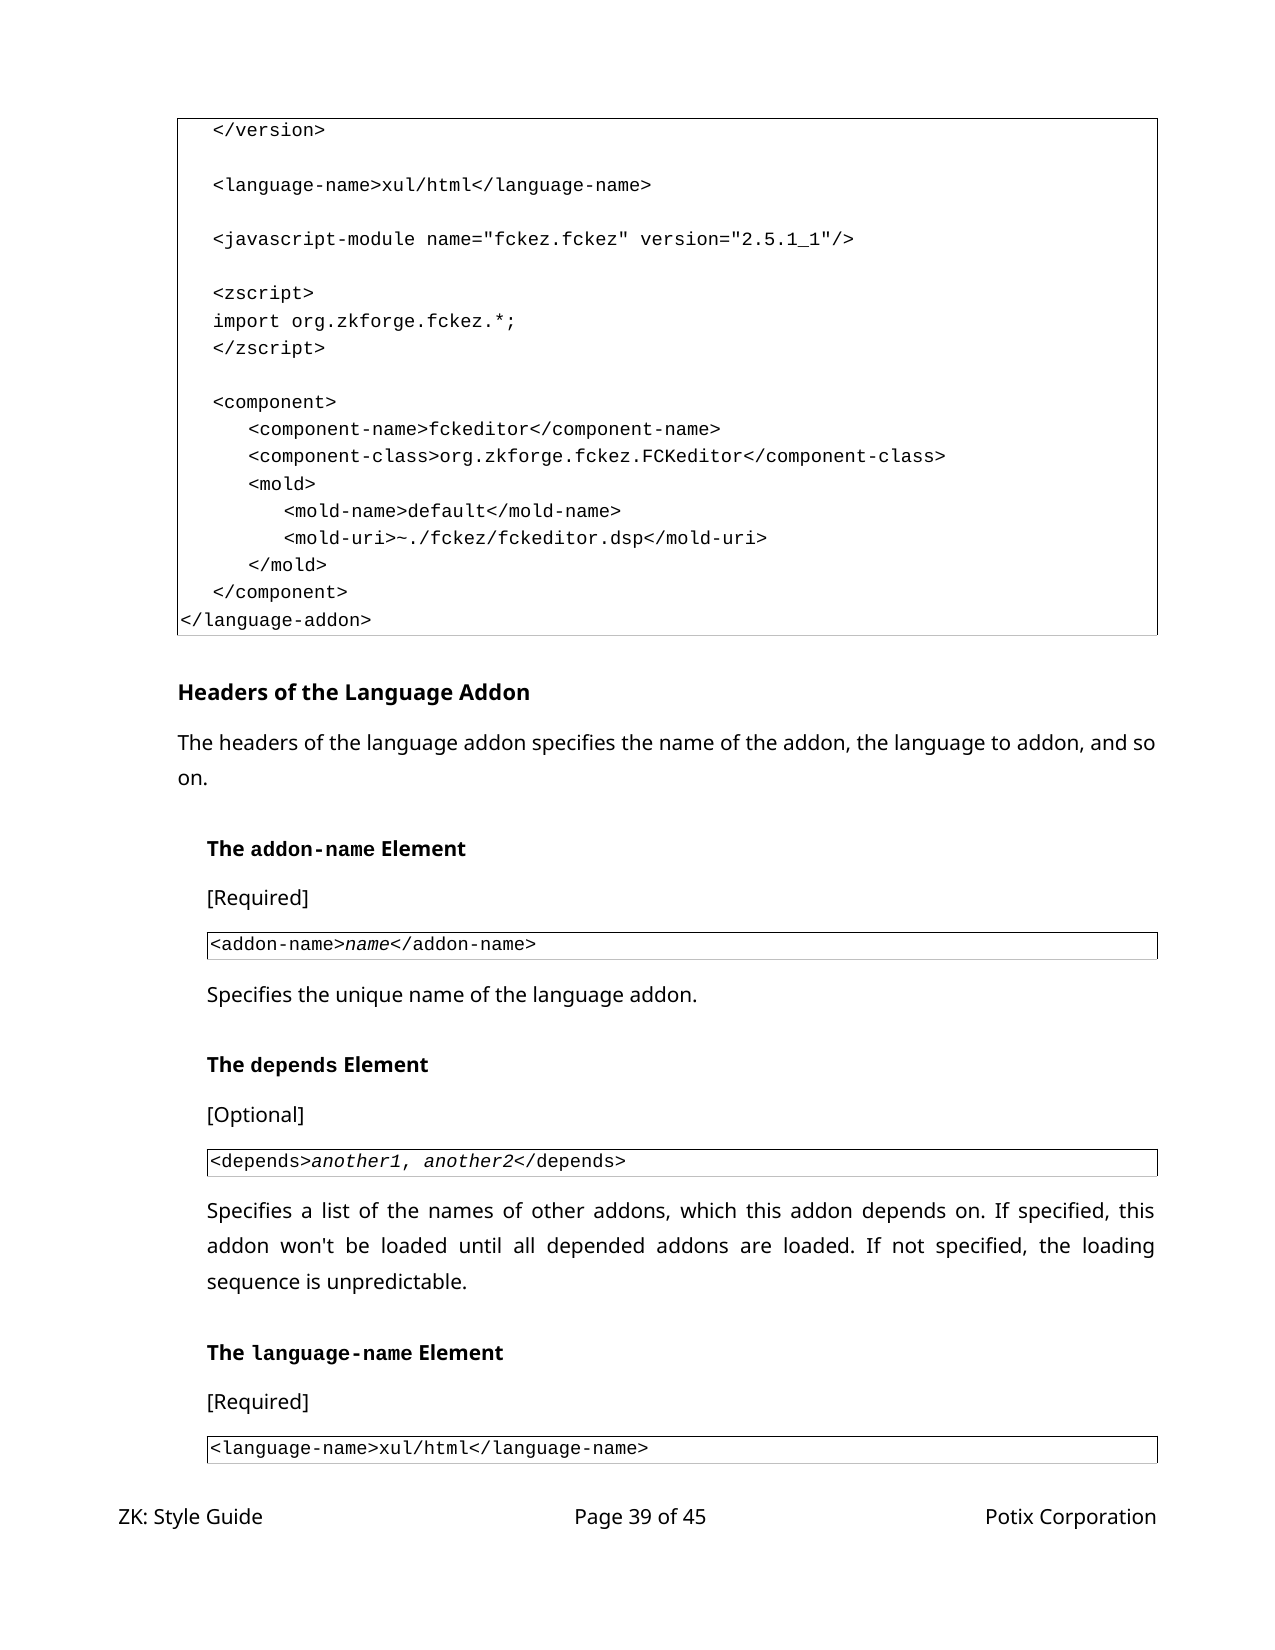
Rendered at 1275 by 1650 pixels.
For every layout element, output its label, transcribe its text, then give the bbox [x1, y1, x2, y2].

text [Optional] [207, 1100, 1157, 1128]
text [Required] [207, 883, 1157, 911]
text Specifies a list of the names of other addons, which this addon depends on. If specified, this addon won't be loaded until all depended addons are loaded. If not specified, the loading sequence is unpredictable. [207, 1196, 1157, 1295]
text <mold-name>default</mold-name> [178, 499, 1157, 523]
text <language-name>xul/html</language-name> [178, 172, 1157, 197]
text <component-name>fckeditor</component-name> [178, 417, 1157, 441]
text </zscript> [178, 336, 1157, 360]
text [Required] [207, 1387, 1157, 1415]
subtitle The depends Element [207, 1051, 1157, 1079]
text <mold-uri>~./fckez/fckeditor.dsp</mold-uri> [178, 526, 1157, 550]
subtitle Headers of the Language Addon [177, 677, 1157, 707]
text <depends>another1, another2</depends> [208, 1150, 1157, 1176]
text import org.zkforge.fckez.*; [178, 308, 1157, 333]
subtitle The addon-name Element [207, 834, 1157, 862]
text </mold> [178, 553, 1157, 577]
text <addon-name>name</addon-name> [208, 933, 1157, 959]
text The headers of the language addon specifies the name of the addon, the language to addon, and so on. [177, 728, 1157, 791]
text <language-name>xul/html</language-name> [208, 1437, 1157, 1463]
text <component-class>org.zkforge.fckez.FCKeditor</component-class> [178, 444, 1157, 469]
text <javascript-module name="fckez.fckez" version="2.5.1_1"/> [178, 227, 1157, 251]
text </language-addon> [178, 607, 1157, 635]
text <zscript> [178, 281, 1157, 306]
text <mold> [178, 472, 1157, 496]
text </component> [178, 580, 1157, 604]
text <component> [178, 390, 1157, 414]
text </version> [178, 119, 1157, 142]
text Specifies the unique name of the language addon. [207, 980, 1157, 1008]
subtitle The language-name Element [207, 1338, 1157, 1366]
